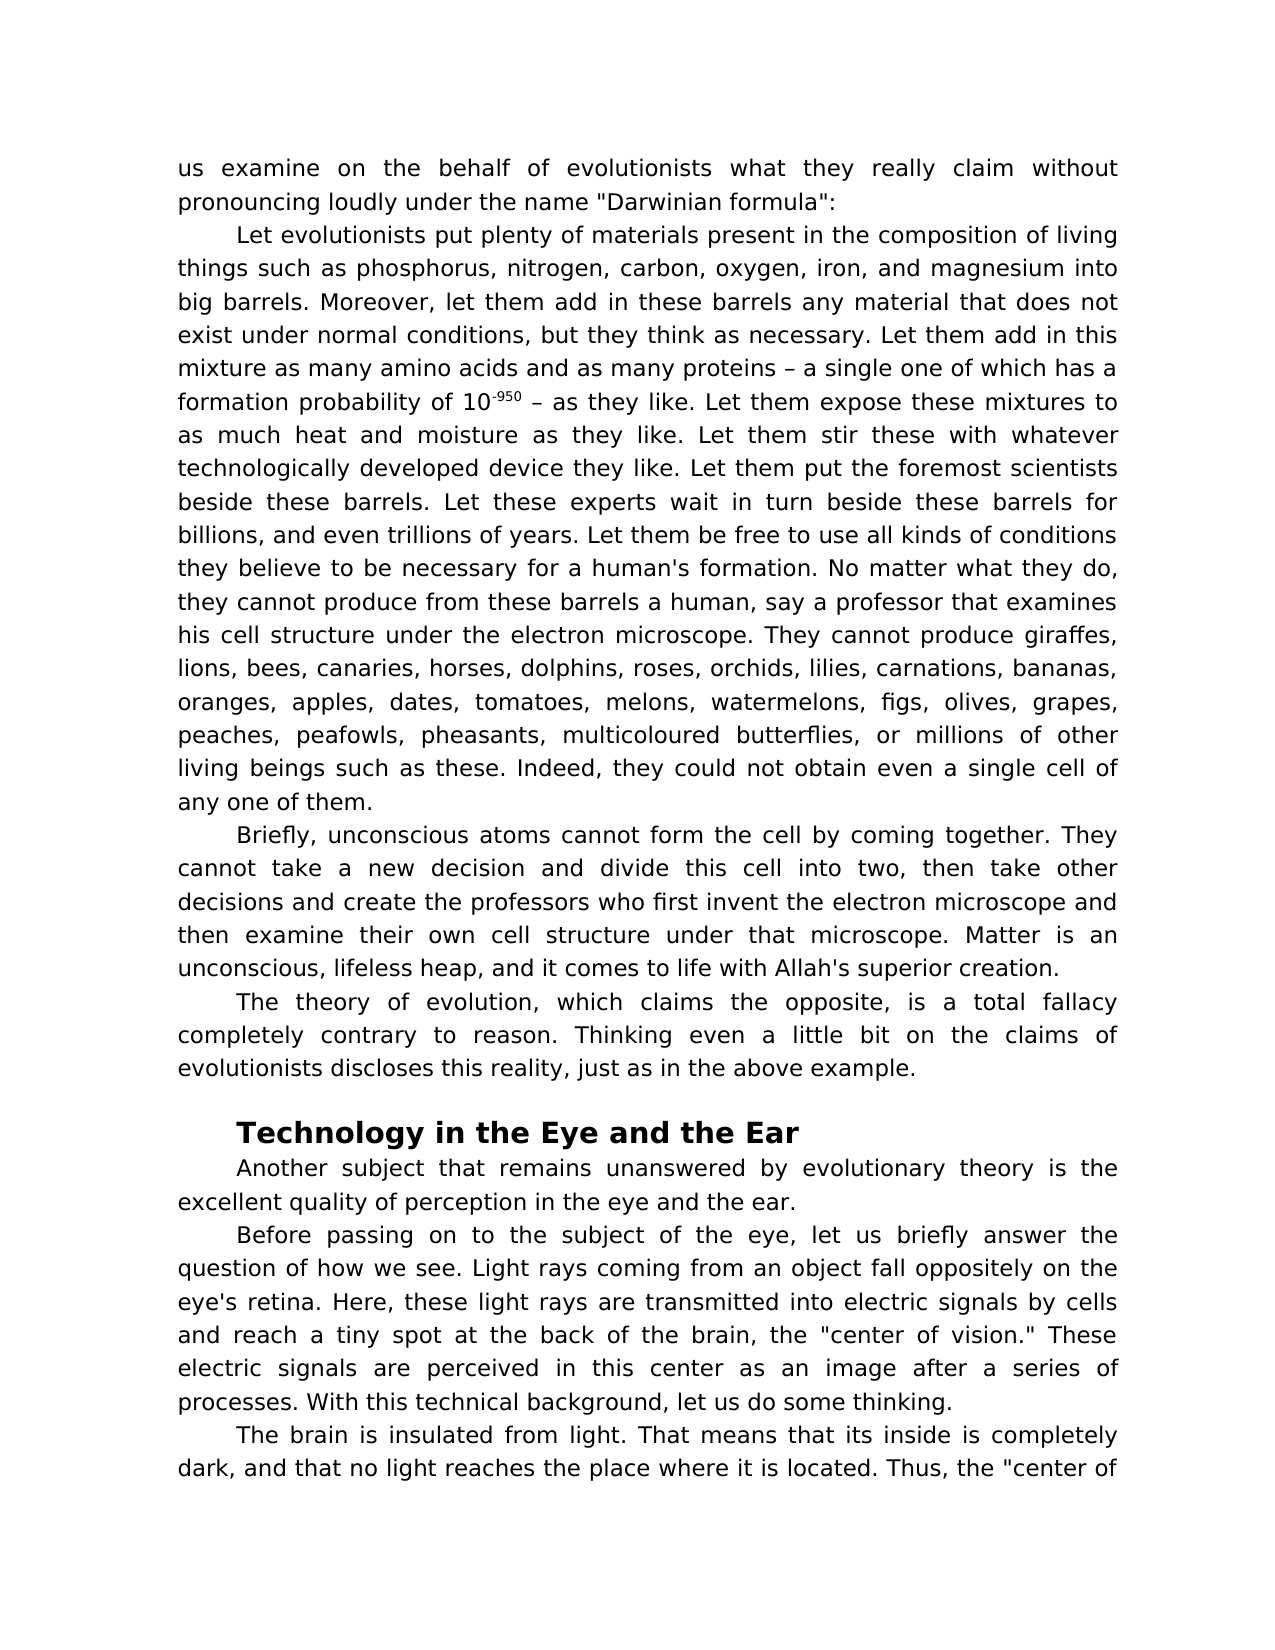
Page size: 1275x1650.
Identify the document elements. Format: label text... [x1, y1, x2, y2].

text Let evolutionists put plenty of materials present in the composition of living things such as phosphorus, nitrogen, carbon, oxygen, iron, and magnesium into big barrels. Moreover, let them add in these barrels any material that does not exist under normal conditions, but they think as necessary. Let them add in this mixture as many amino acids and as many proteins – a single one of which has a formation probability of 10-950 – as they like. Let them expose these mixtures to as much heat and moisture as they like. Let them stir these with whatever technologically developed device they like. Let them put the foremost scientists beside these barrels. Let these experts wait in turn beside these barrels for billions, and even trillions of years. Let them be free to use all kinds of conditions they believe to be necessary for a human's formation. No matter what they do, they cannot produce from these barrels a human, say a professor that examines his cell structure under the electron microscope. They cannot produce giraffes, lions, bees, canaries, horses, dolphins, roses, orchids, lilies, carnations, bananas, oranges, apples, dates, tomatoes, melons, watermelons, figs, olives, grapes, peaches, peafowls, pheasants, multicoloured butterflies, or millions of other living beings such as these. Indeed, they could not obtain even a single cell of any one of them. [177, 217, 1119, 817]
text Before passing on to the subject of the eye, let us briefly answer the question of how we see. Light rays coming from an object fall oppositely on the eye's retina. Here, these light rays are transmitted into electric signals by cells and reach a tiny spot at the back of the brain, the "center of vision." These electric signals are perceived in this center as an image after a series of processes. With this technical background, let us do some thinking. [177, 1217, 1119, 1417]
text us examine on the behalf of evolutionists what they really claim without pronouncing loudly under the name "Darwinian formula": [177, 150, 1119, 217]
text Another subject that remains unanswered by evolutionary theory is the excellent quality of perception in the eye and the ear. [177, 1150, 1119, 1217]
text The brain is insulated from light. That means that its inside is completely dark, and that no light reaches the place where it is located. Thus, the "center of [177, 1417, 1119, 1483]
text Technology in the Eye and the Ear [177, 1117, 1119, 1150]
text The theory of evolution, which claims the opposite, is a total fallacy completely contrary to reason. Thinking even a little bit on the claims of evolutionists discloses this reality, just as in the above example. [177, 983, 1119, 1083]
text Briefly, unconscious atoms cannot form the cell by coming together. They cannot take a new decision and divide this cell into two, then take other decisions and create the professors who first invent the electron microscope and then examine their own cell structure under that microscope. Matter is an unconscious, lifeless heap, and it comes to life with Allah's superior creation. [177, 817, 1119, 983]
